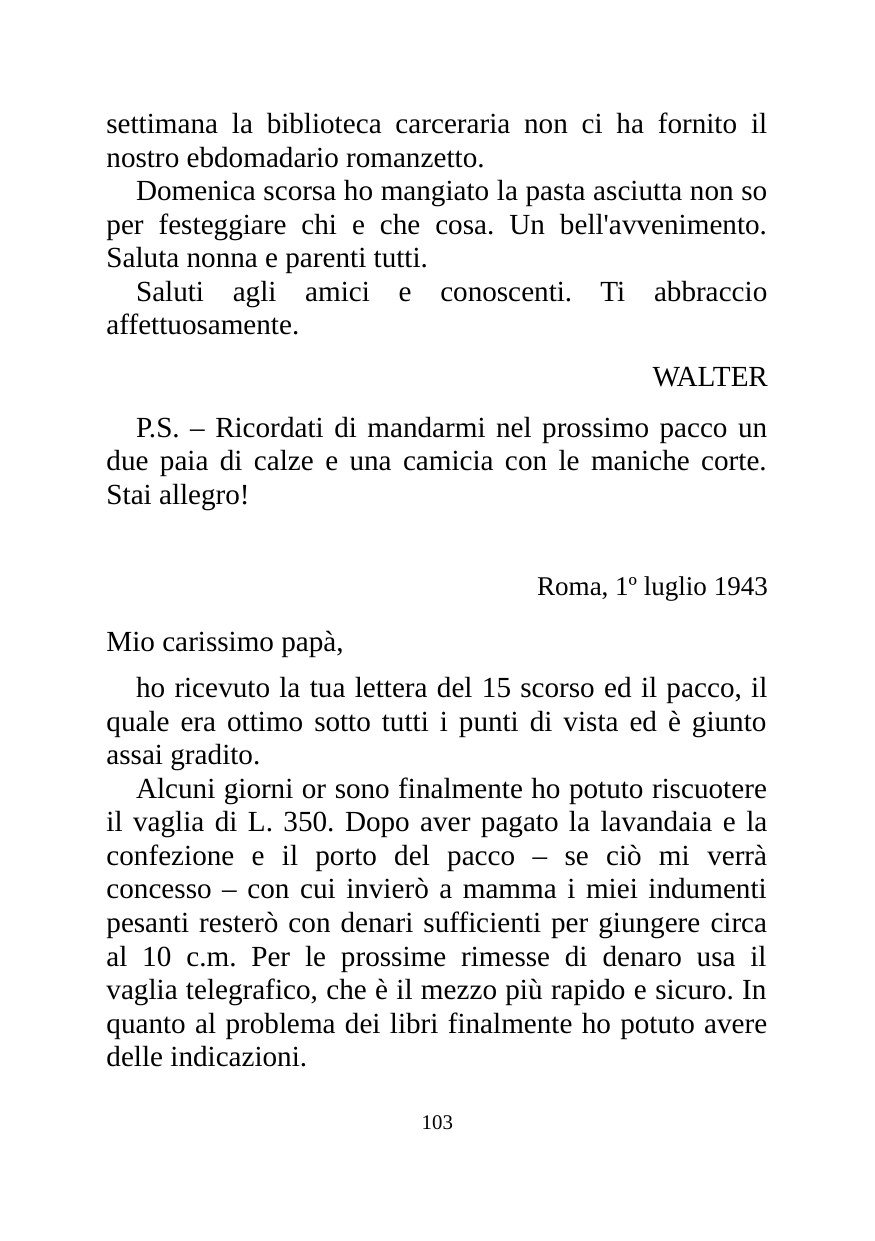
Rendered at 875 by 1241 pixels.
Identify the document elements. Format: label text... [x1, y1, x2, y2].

text WALTER [106, 359, 768, 392]
subtitle Mio carissimo papà, [106, 624, 768, 658]
text Saluti agli amici e conoscenti. Ti abbraccio affettuosamente. [106, 274, 768, 341]
text ho ricevuto la tua lettera del 15 scorso ed il pacco, il quale era ottimo sotto tutti i punti di vista ed è giunto assai gradito. [106, 670, 768, 771]
text P.S. – Ricordati di mandarmi nel prossimo pacco un due paia di calze e una camicia con le maniche corte. Stai allegro! [106, 410, 768, 511]
text Alcuni giorni or sono finalmente ho potuto riscuotere il vaglia di L. 350. Dopo aver pagato la lavandaia e la confezione e il porto del pacco – se ciò mi verrà concesso – con cui invierò a mamma i miei indumenti pesanti resterò con denari sufficienti per giungere circa al 10 c.m. Per le prossime rimesse di denaro usa il vaglia telegrafico, che è il mezzo più rapido e sicuro. In quanto al problema dei libri finalmente ho potuto avere delle indicazioni. [106, 771, 768, 1073]
text Domenica scorsa ho mangiato la pasta asciutta non so per festeggiare chi e che cosa. Un bell'avvenimento. Saluta nonna e parenti tutti. [106, 173, 768, 274]
text Roma, 1º luglio 1943 [106, 570, 768, 601]
text settimana la biblioteca carceraria non ci ha fornito il nostro ebdomadario romanzetto. [106, 106, 768, 173]
